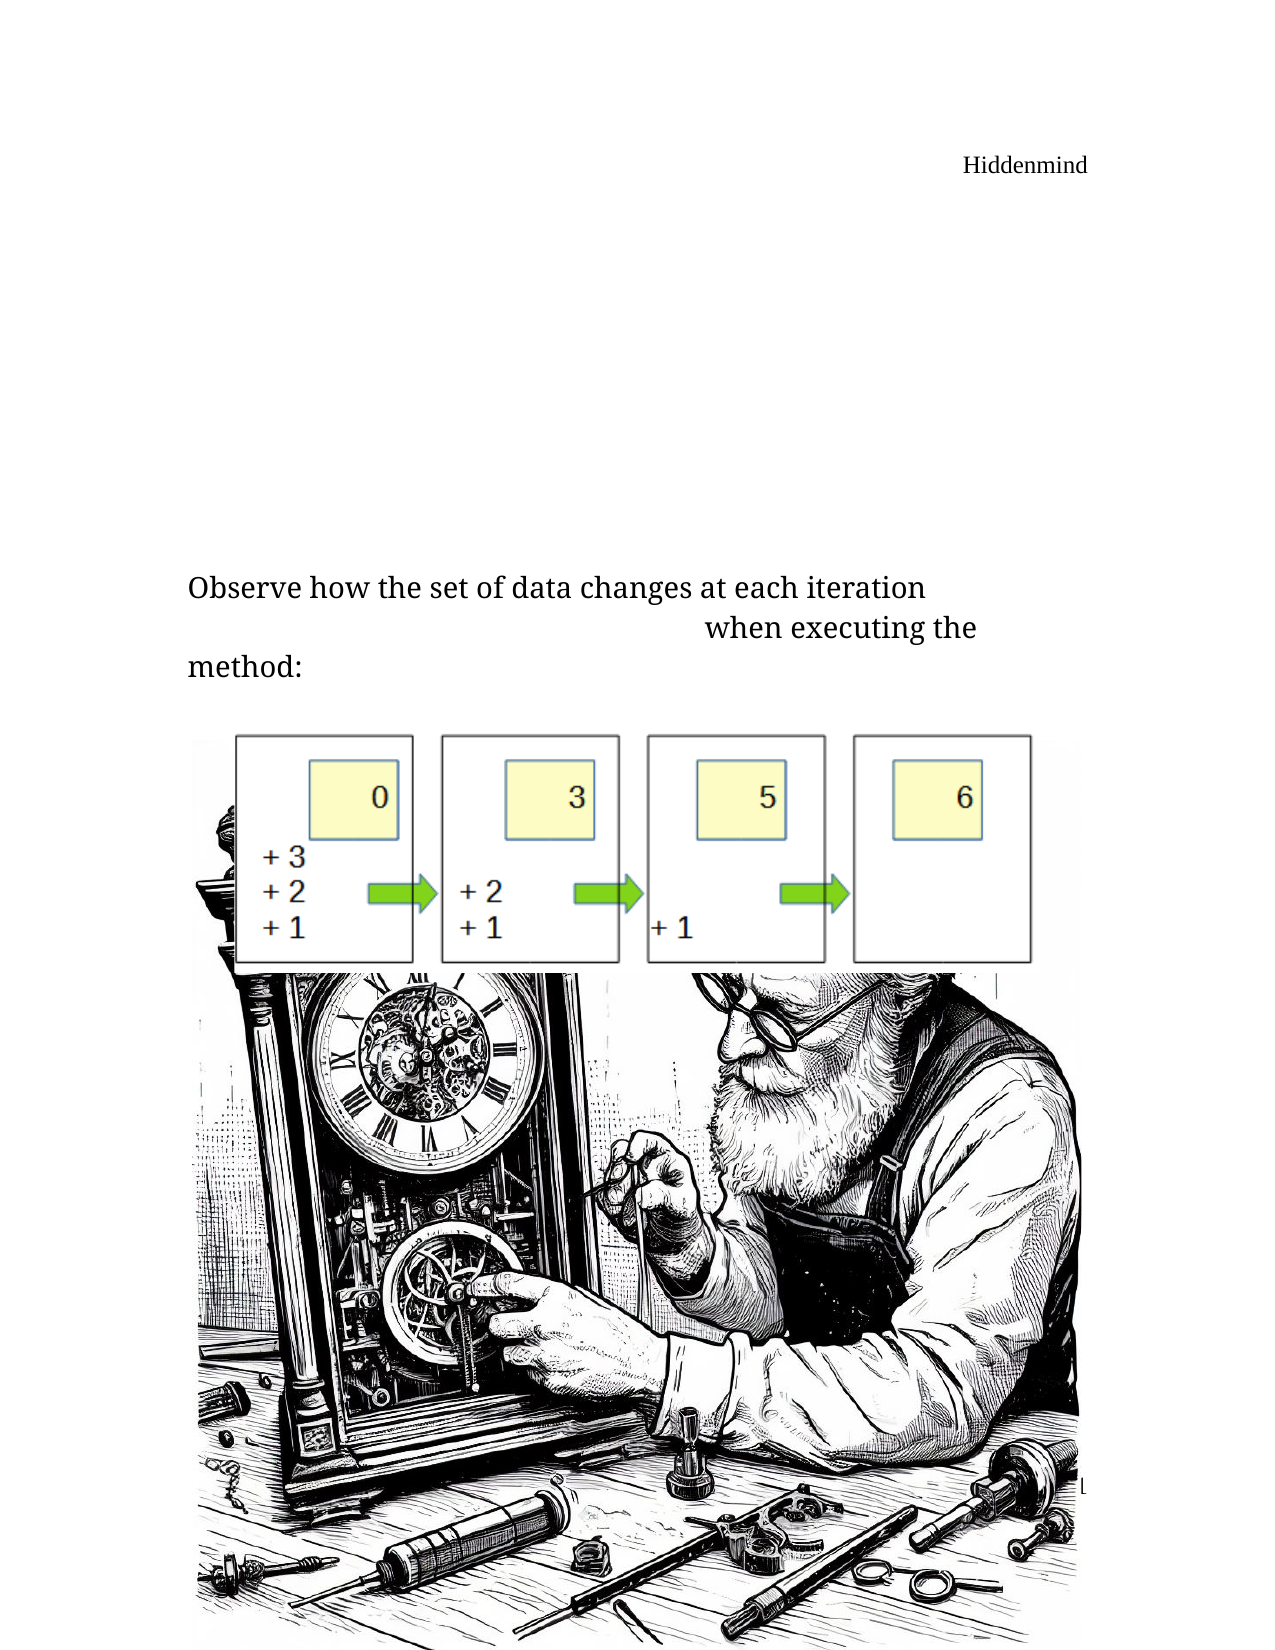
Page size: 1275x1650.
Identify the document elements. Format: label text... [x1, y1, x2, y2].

text Observe how the set of data changes at each iteration [187, 567, 1087, 607]
picture [192, 726, 1082, 1650]
text when executing the method: [187, 607, 1087, 686]
